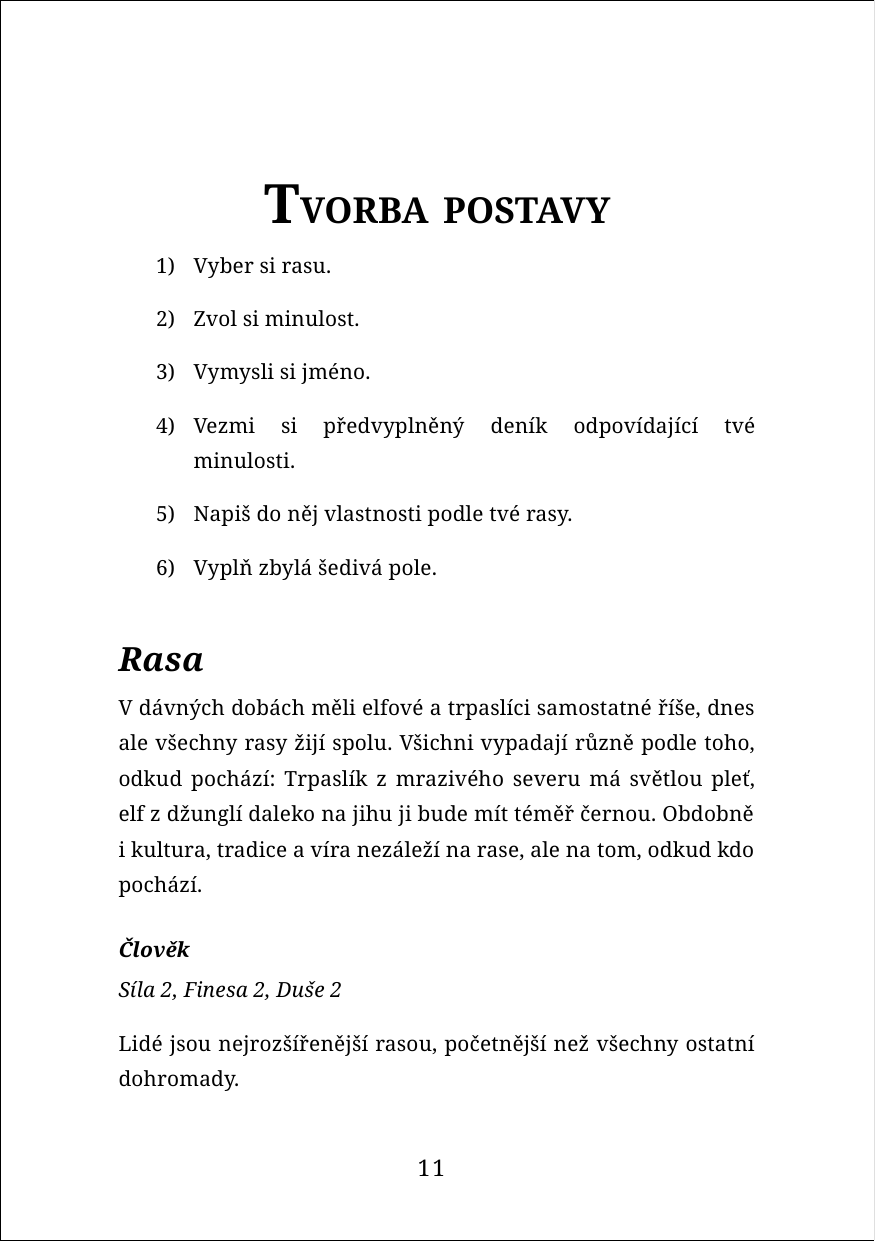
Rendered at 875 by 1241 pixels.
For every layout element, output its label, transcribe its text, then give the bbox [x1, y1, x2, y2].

list Vyber si rasu. [156, 251, 756, 279]
list Vyplň zbylá šedivá pole. [156, 553, 756, 581]
subtitle Rasa [118, 636, 756, 681]
text Lidé jsou nejrozšířenější rasou, početnější než všechny ostatní dohromady. [118, 1029, 756, 1093]
text V dávných dobách měli elfové a trpaslíci samostatné říše, dnes ale všechny rasy žijí spolu. Všichni vypadají různě podle toho, odkud pochází: Trpaslík z mrazivého severu má světlou pleť, elf z džunglí daleko na jihu ji bude mít téměř černou. Obdobně i kultura, tradice a víra nezáleží na rase, ale na tom, odkud kdo pochází. [118, 693, 756, 899]
subtitle Člověk [118, 935, 756, 964]
list Vezmi si předvyplněný deník odpovídající tvé minulosti. [156, 411, 756, 475]
list Vymysli si jméno. [156, 357, 756, 386]
list Zvol si minulost. [156, 304, 756, 333]
subtitle Tvorba postavy [118, 166, 756, 239]
text Síla 2, Finesa 2, Duše 2 [118, 976, 756, 1004]
list Napiš do něj vlastnosti podle tvé rasy. [156, 499, 756, 528]
